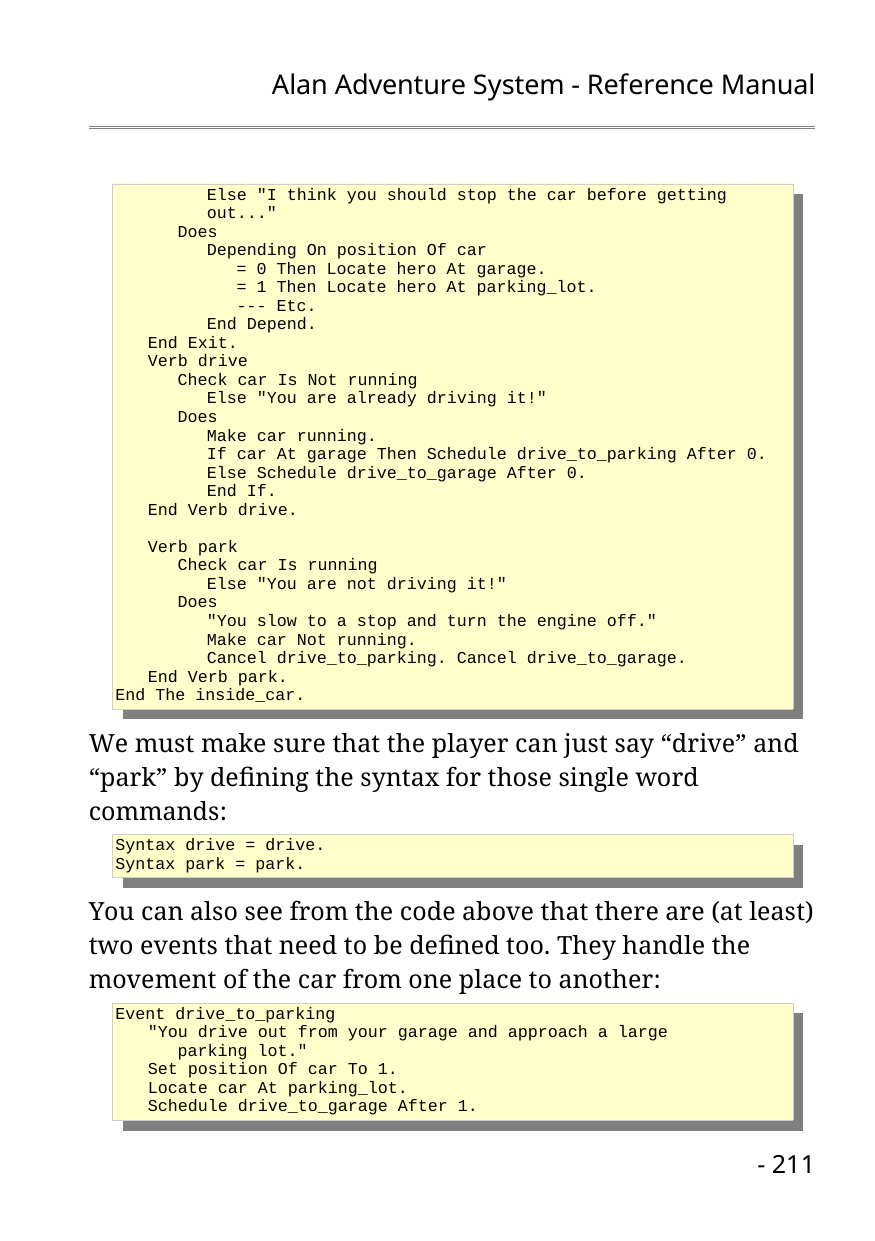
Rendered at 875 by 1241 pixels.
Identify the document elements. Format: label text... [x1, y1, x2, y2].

text Event drive_to_parking "You drive out from your garage and approach a large parking lot." Set position Of car To 1. Locate car At parking_lot. Schedule drive_to_garage After 1. [113, 1004, 793, 1120]
text = 1 Then Locate hero At parking_lot. --- Etc. End Depend. End Exit. [113, 276, 793, 350]
text We must make sure that the player can just say “drive” and “park” by defining the syntax for those single word commands: [88, 726, 815, 828]
text Syntax drive = drive. [113, 835, 793, 853]
text You can also see from the code above that there are (at least) two events that need to be defined too. They handle the movement of the car from one place to another: [88, 894, 815, 996]
text Depending On position Of car [113, 239, 793, 258]
text Syntax park = park. [113, 853, 793, 877]
text Else "I think you should stop the car before getting out..." Does [113, 185, 793, 239]
text Verb drive Check car Is Not running Else "You are already driving it!" Does Make car running. If car At garage Then Schedule drive_to_parking After 0. Else Schedule drive_to_garage After 0. End If. End Verb drive. Verb park Check car Is running Else "You are not driving it!" Does "You slow to a stop and turn the engine off." Make car Not running. Cancel drive_to_parking. Cancel drive_to_garage. End Verb park. End The inside_car. [113, 350, 793, 709]
text = 0 Then Locate hero At garage. [113, 258, 793, 276]
